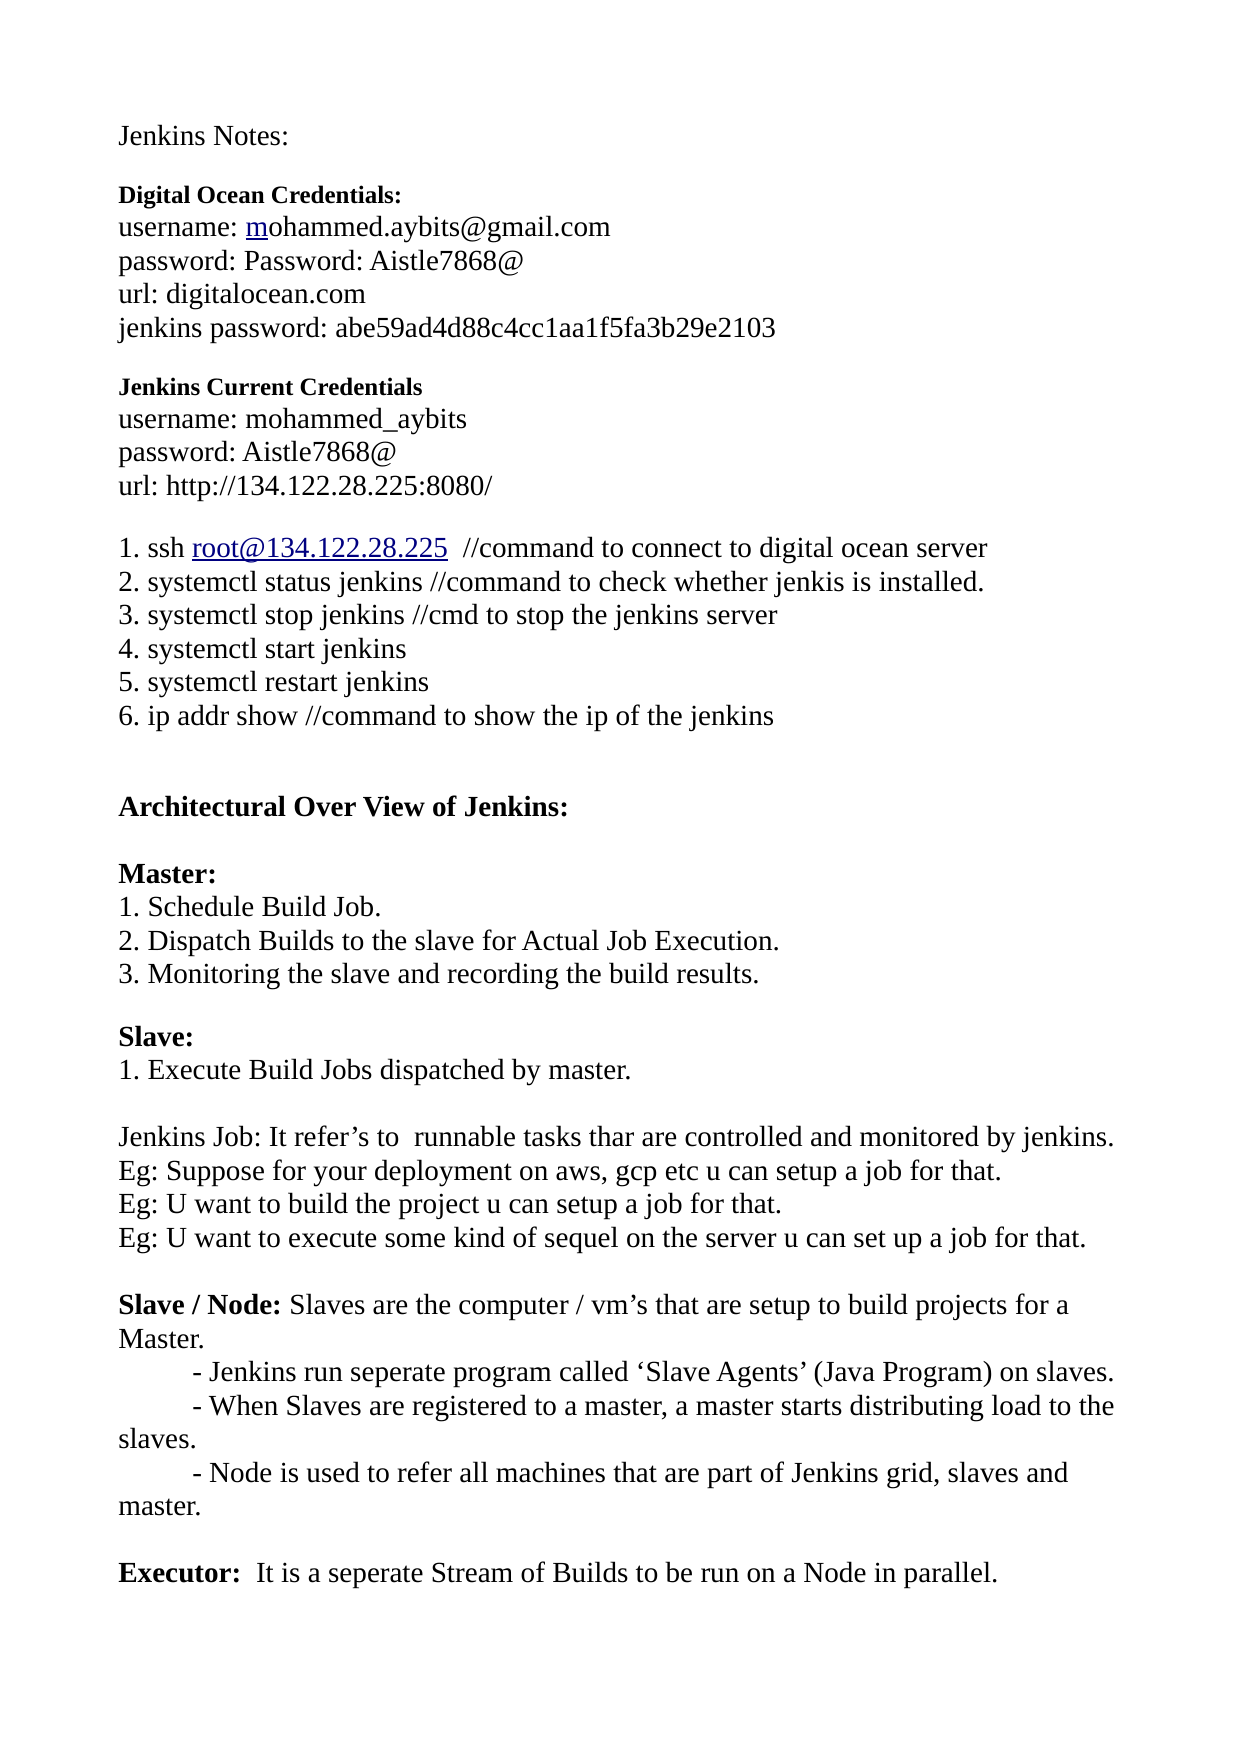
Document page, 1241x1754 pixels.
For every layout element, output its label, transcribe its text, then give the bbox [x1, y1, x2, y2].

text password: Aistle7868@ [118, 434, 1122, 468]
text Jenkins Job: It refer’s to runnable tasks thar are controlled and monitored by jenkins. [118, 1119, 1122, 1153]
text 1. Execute Build Jobs dispatched by master. [118, 1052, 1122, 1086]
text 2. Dispatch Builds to the slave for Actual Job Execution. [118, 923, 1122, 957]
text Jenkins Current Credentials [118, 372, 1122, 401]
text Architectural Over View of Jenkins: [118, 789, 1122, 822]
text 1. ssh root@134.122.28.225 //command to connect to digital ocean server [118, 530, 1122, 564]
text Jenkins Notes: [118, 118, 1122, 152]
text Slave / Node: Slaves are the computer / vm’s that are setup to build projects for a Master. [118, 1287, 1122, 1354]
text Executor: It is a seperate Stream of Builds to be run on a Node in parallel. [118, 1556, 1122, 1589]
text Eg: U want to build the project u can setup a job for that. [118, 1187, 1122, 1220]
text 2. systemctl status jenkins //command to check whether jenkis is installed. [118, 564, 1122, 597]
text 6. ip addr show //command to show the ip of the jenkins [118, 698, 1122, 731]
text 3. Monitoring the slave and recording the build results. [118, 957, 1122, 990]
text Digital Ocean Credentials: [118, 180, 1122, 209]
text - When Slaves are registered to a master, a master starts distributing load to the slaves. [118, 1388, 1122, 1455]
text 3. systemctl stop jenkins //cmd to stop the jenkins server [118, 597, 1122, 631]
text 4. systemctl start jenkins [118, 631, 1122, 664]
text jenkins password: abe59ad4d88c4cc1aa1f5fa3b29e2103 [118, 310, 1122, 343]
text url: http://134.122.28.225:8080/ [118, 468, 1122, 501]
text Slave: [118, 1019, 1122, 1052]
text - Jenkins run seperate program called ‘Slave Agents’ (Java Program) on slaves. [118, 1354, 1122, 1388]
text username: mohammed.aybits@gmail.com [118, 209, 1122, 243]
text username: mohammed_aybits [118, 401, 1122, 434]
text url: digitalocean.com [118, 276, 1122, 310]
text 5. systemctl restart jenkins [118, 664, 1122, 698]
text 1. Schedule Build Job. [118, 889, 1122, 923]
text Eg: U want to execute some kind of sequel on the server u can set up a job for that. [118, 1220, 1122, 1254]
text - Node is used to refer all machines that are part of Jenkins grid, slaves and master. [118, 1455, 1122, 1522]
text password: Password: Aistle7868@ [118, 243, 1122, 276]
text Master: [118, 856, 1122, 889]
text Eg: Suppose for your deployment on aws, gcp etc u can setup a job for that. [118, 1153, 1122, 1187]
